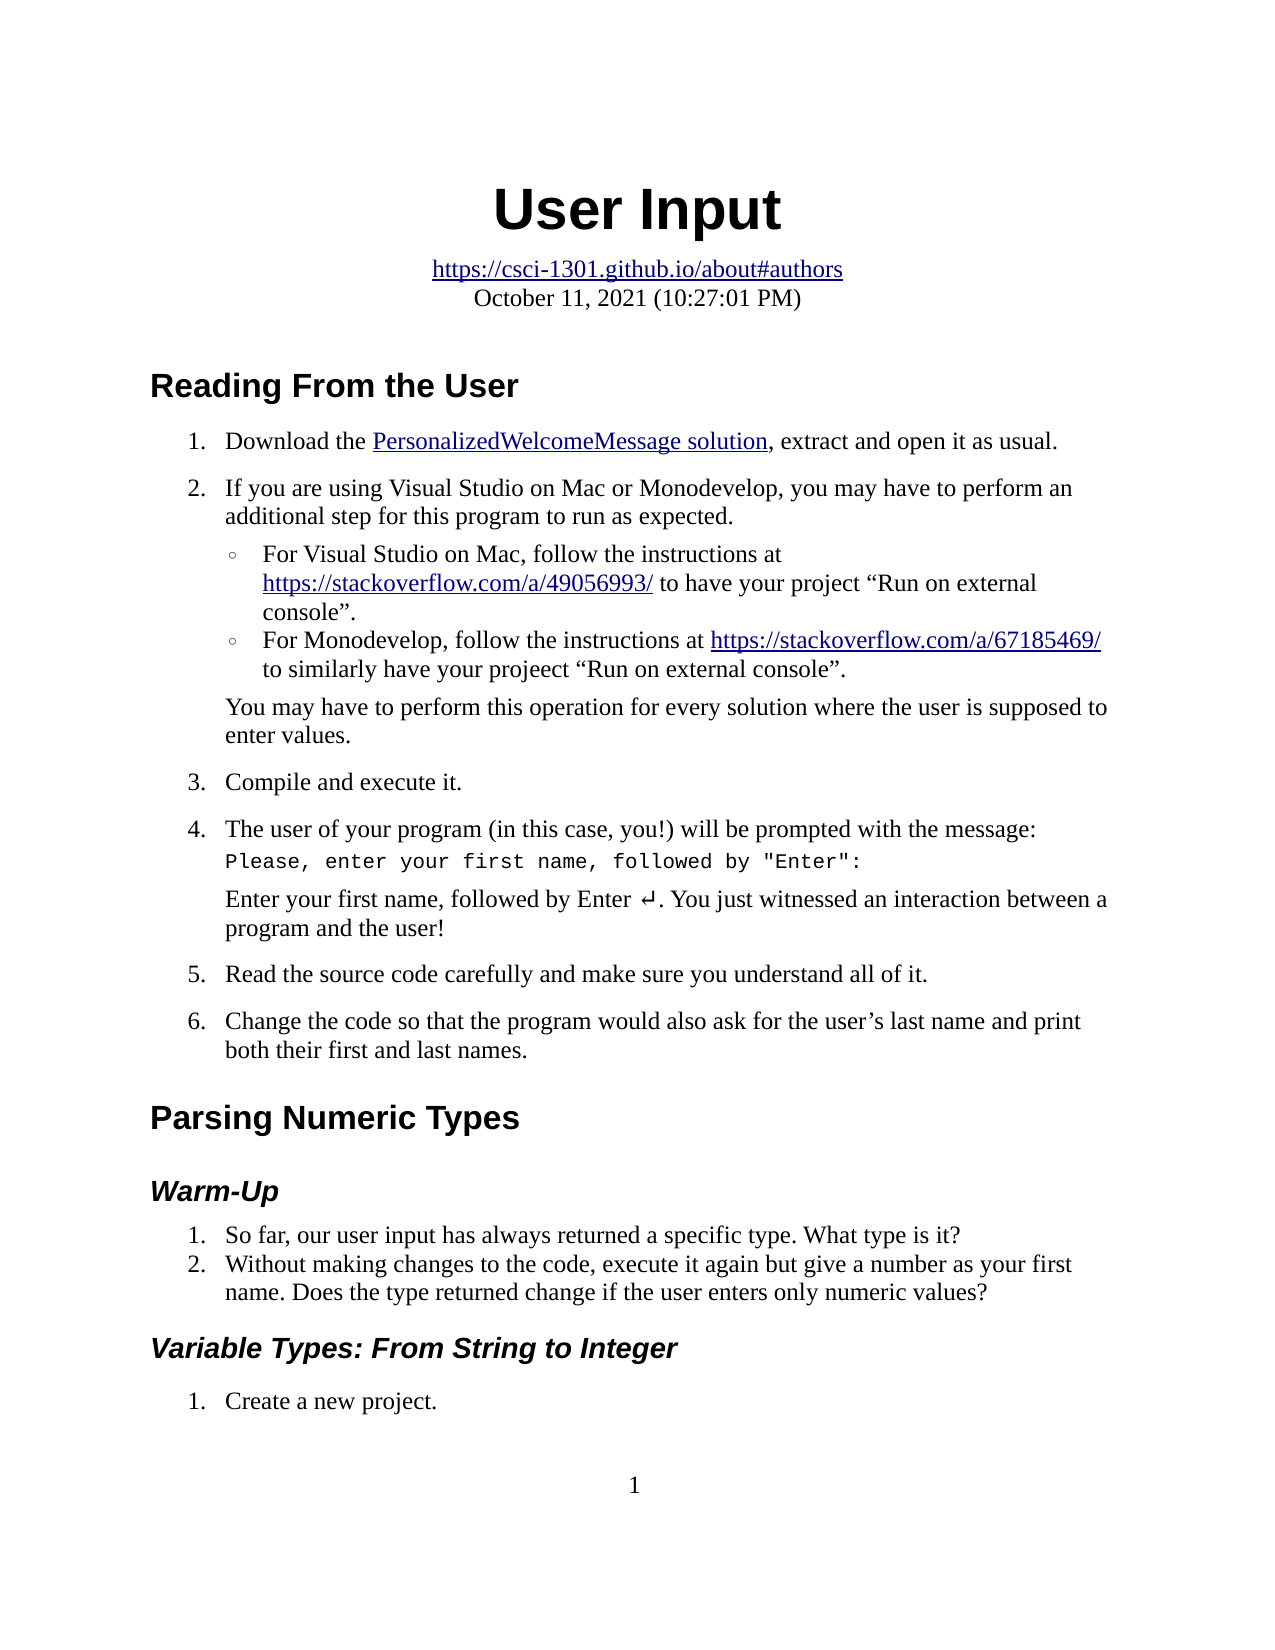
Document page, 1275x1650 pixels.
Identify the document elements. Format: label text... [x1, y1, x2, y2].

list Change the code so that the program would also ask for the user’s last name and print both their first and last names. [187, 1006, 1125, 1064]
subtitle Parsing Numeric Types [150, 1098, 1125, 1136]
list You may have to perform this operation for every solution where the user is supposed to enter values. [187, 692, 1125, 749]
subtitle Warm-Up [150, 1174, 1125, 1207]
list The user of your program (in this case, you!) will be prompted with the message: [187, 814, 1125, 843]
list Compile and execute it. [187, 767, 1125, 796]
list Please, enter your first name, followed by "Enter": [187, 852, 1125, 875]
list Without making changes to the code, execute it again but give a number as your first name. Does the type returned change if the user enters only numeric values? [187, 1249, 1125, 1306]
text https://csci-1301.github.io/about#authors [150, 254, 1125, 283]
text October 11, 2021 (10:27:01 PM) [150, 283, 1125, 312]
list For Visual Studio on Mac, follow the instructions at https://stackoverflow.com/a/49056993/ to have your project “Run on external console”. [225, 539, 1125, 625]
subtitle Reading From the User [150, 366, 1125, 404]
list Enter your first name, followed by Enter ↵. You just witnessed an interaction between a program and the user! [187, 884, 1125, 942]
subtitle Variable Types: From String to Integer [150, 1331, 1125, 1365]
list For Monodevelop, follow the instructions at https://stackoverflow.com/a/67185469/ to similarly have your projeect “Run on external console”. [225, 625, 1125, 683]
title User Input [150, 175, 1125, 242]
list Read the source code carefully and make sure you understand all of it. [187, 959, 1125, 988]
list Download the PersonalizedWelcomeMessage solution, extract and open it as usual. [187, 426, 1125, 455]
list If you are using Visual Studio on Mac or Monodevelop, you may have to perform an additional step for this program to run as expected. [187, 473, 1125, 530]
list So far, our user input has always returned a specific type. What type is it? [187, 1220, 1125, 1249]
list Create a new project. [187, 1386, 1125, 1415]
